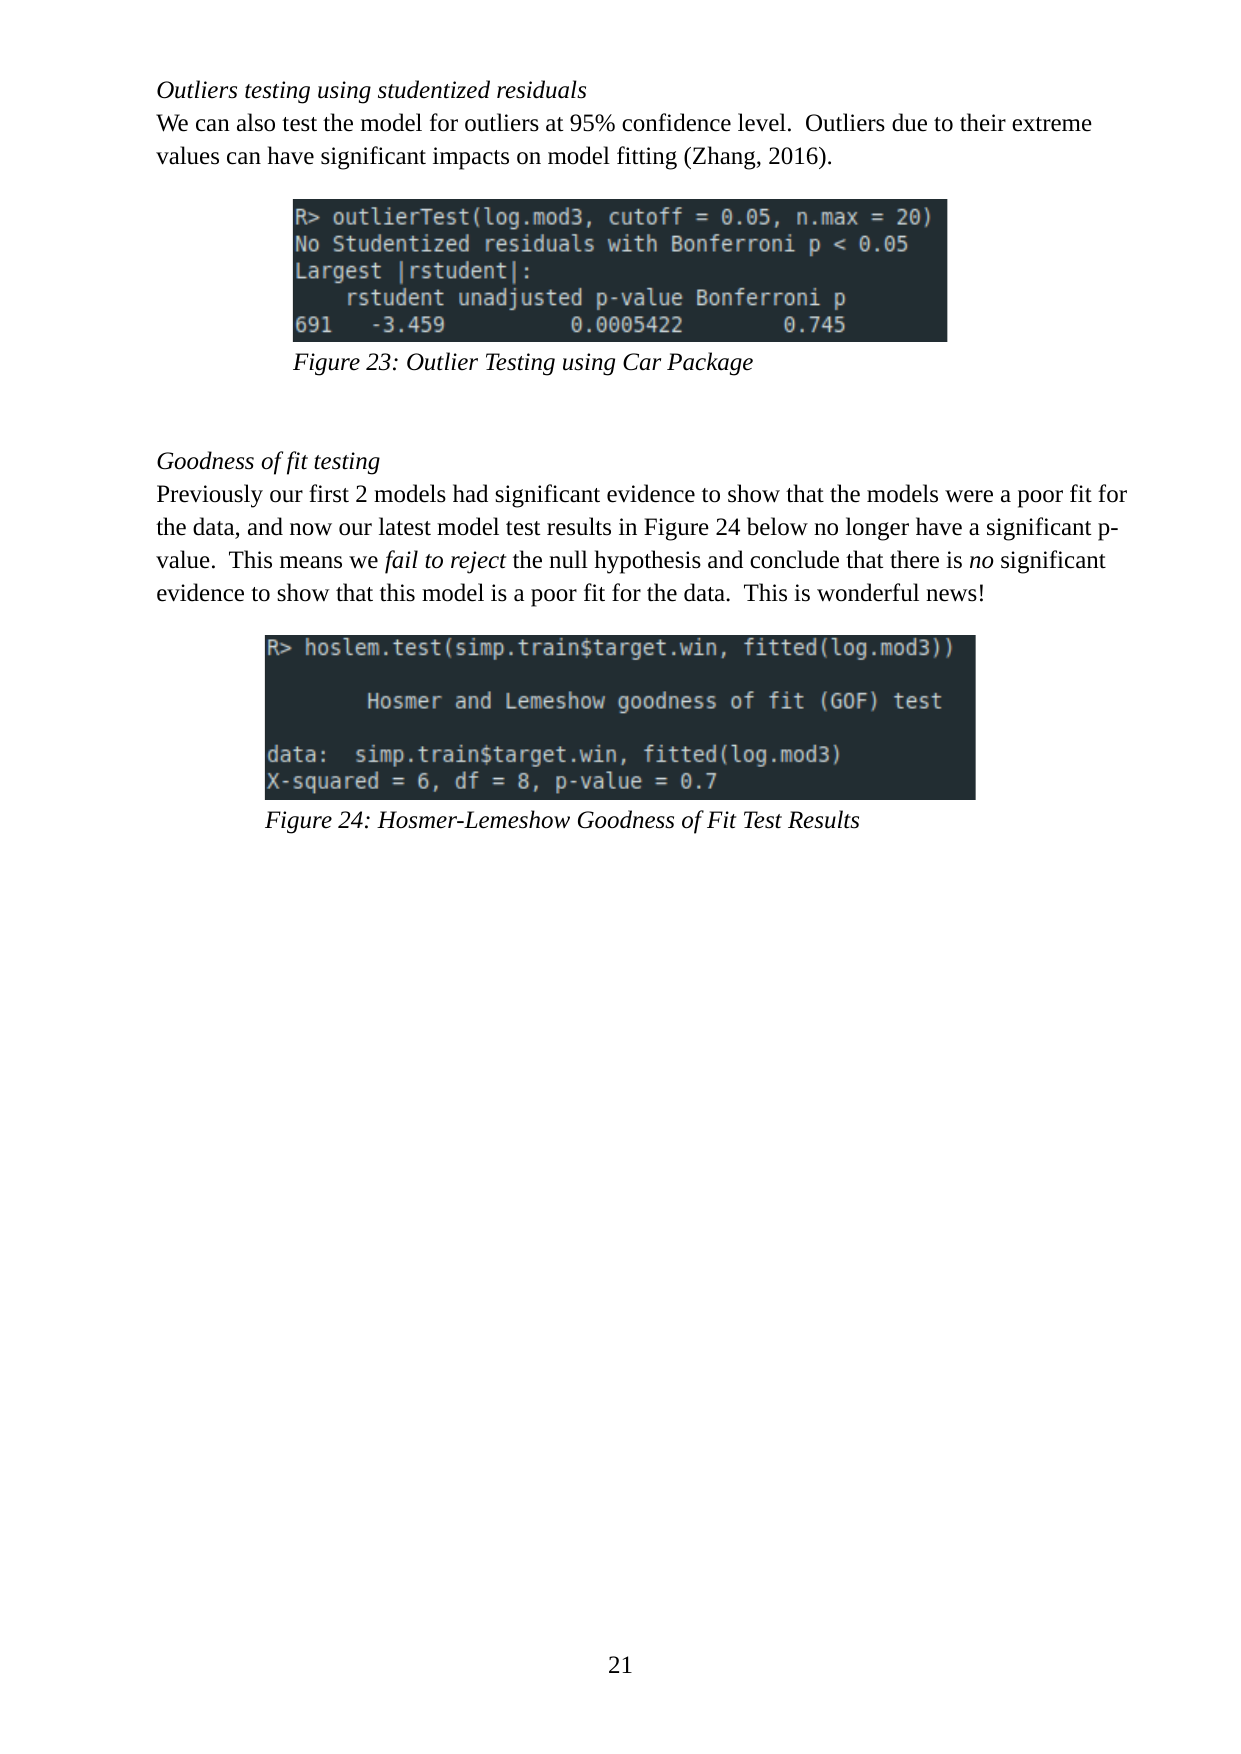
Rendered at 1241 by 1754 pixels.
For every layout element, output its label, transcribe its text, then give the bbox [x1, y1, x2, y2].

picture [264, 635, 976, 800]
text Previously our first 2 models had significant evidence to show that the models were a poor fit for the data, and now our latest model test results in Figure 24 below no longer have a significant p-value. This means we fail to reject the null hypothesis and conclude that there is no significant evidence to show that this model is a poor fit for the data. This is wonderful news! [156, 479, 1159, 607]
picture [292, 199, 948, 342]
text Figure 24: Hosmer-Lemeshow Goodness of Fit Test Results [265, 800, 976, 834]
text Outliers testing using studentized residuals [156, 75, 1159, 104]
text We can also test the model for outliers at 95% confidence level. Outliers due to their extreme values can have significant impacts on model fitting (Zhang, 2016). [156, 108, 1159, 170]
text Figure 23: Outlier Testing using Car Package [293, 342, 947, 375]
text Goodness of fit testing [156, 446, 1159, 474]
